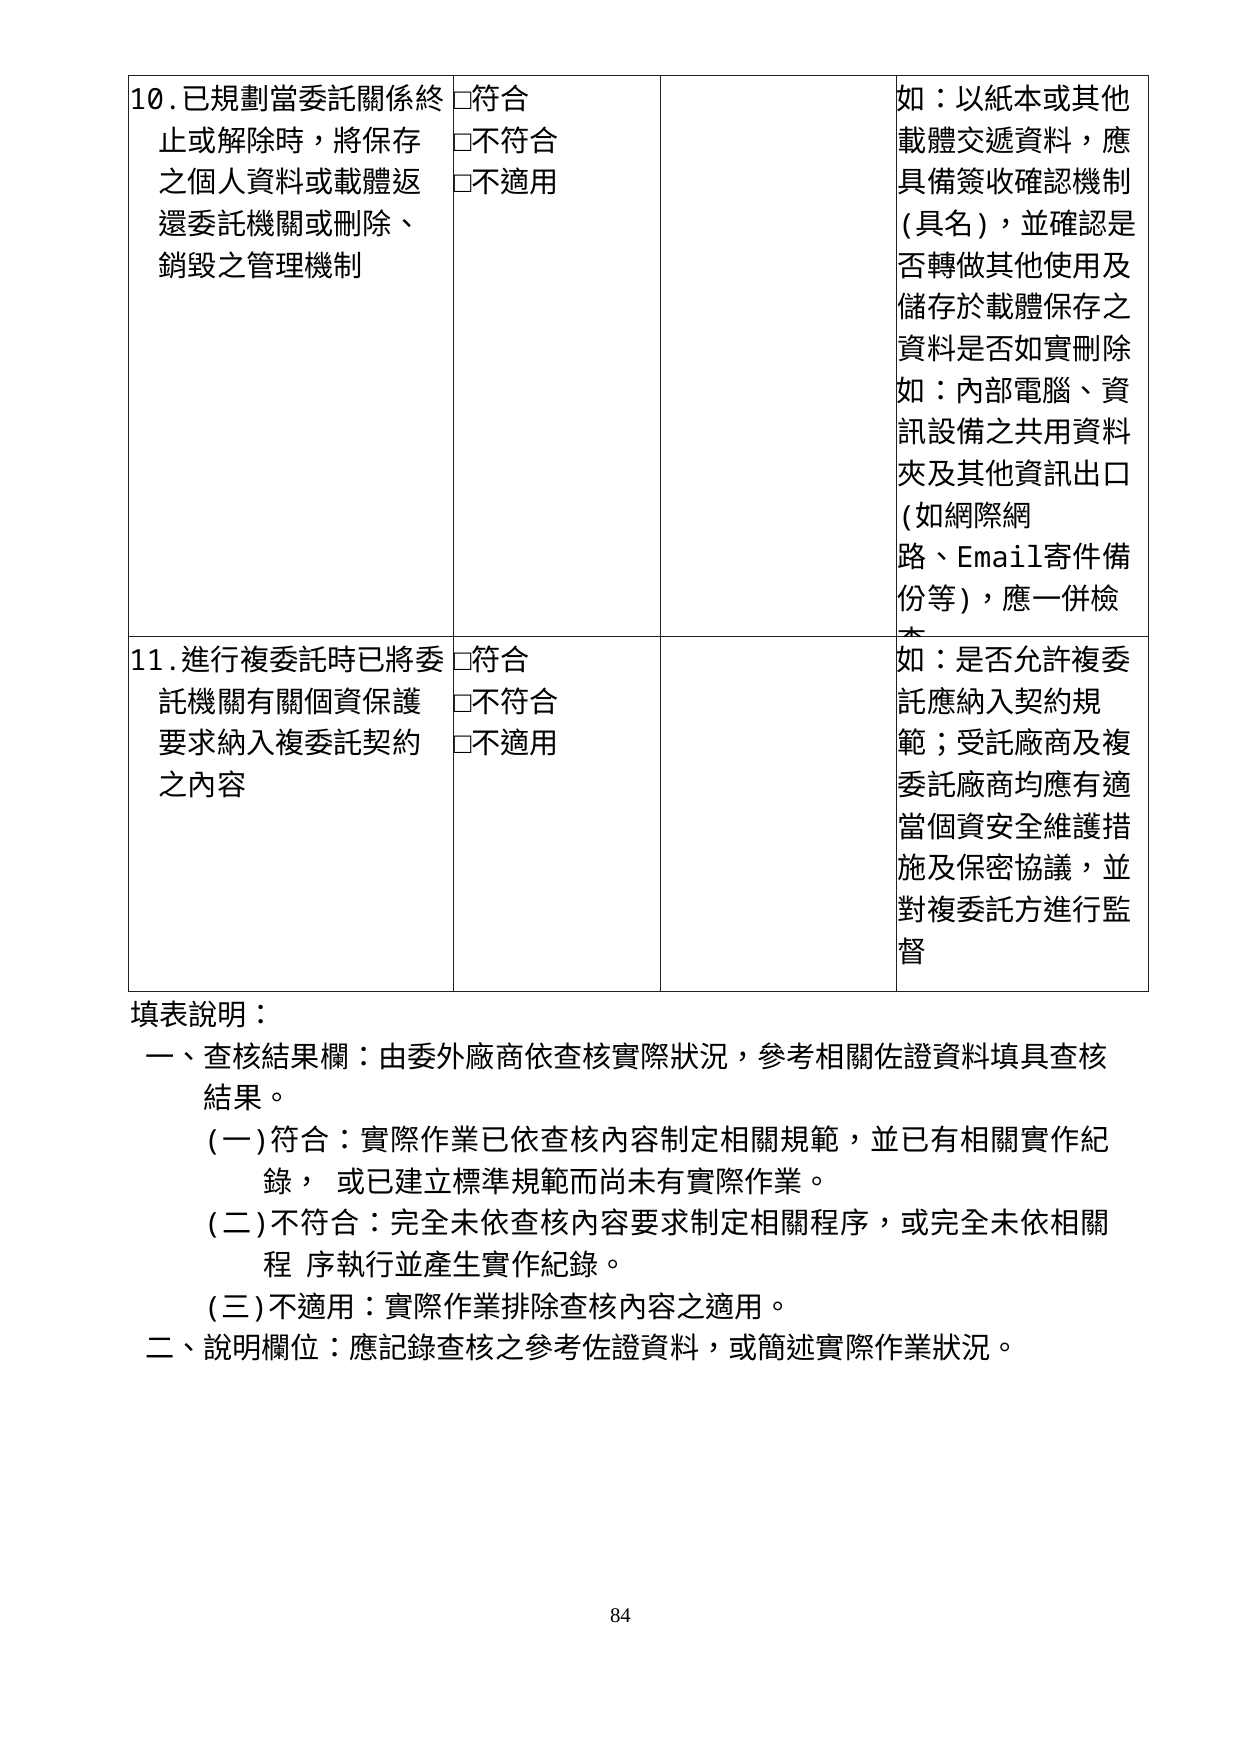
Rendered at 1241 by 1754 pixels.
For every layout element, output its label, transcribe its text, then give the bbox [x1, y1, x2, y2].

text (一)符合：實際作業已依查核內容制定相關規範，並已有相關實作紀錄， 或已建立標準規範而尚未有實際作業。 [204, 1117, 1110, 1201]
table_cell □符合 □不符合 □不適用 [454, 637, 660, 991]
table_cell 10.已規劃當委託關係終止或解除時，將保存之個人資料或載體返還委託機關或刪除、銷毀之管理機制 [129, 76, 453, 636]
text 一、查核結果欄：由委外廠商依查核實際狀況，參考相關佐證資料填具查核結果。 [145, 1034, 1110, 1117]
text 二、說明欄位：應記錄查核之參考佐證資料，或簡述實際作業狀況。 [145, 1326, 1110, 1367]
table_cell □符合 □不符合 □不適用 [454, 76, 660, 636]
text (三)不適用：實際作業排除查核內容之適用。 [204, 1284, 1110, 1326]
text (二)不符合：完全未依查核內容要求制定相關程序，或完全未依相關程 序執行並產生實作紀錄。 [204, 1201, 1110, 1284]
table_cell [661, 76, 896, 636]
table_cell 11.進行複委託時已將委託機關有關個資保護要求納入複委託契約之內容 [129, 637, 453, 991]
text 填表說明： [130, 992, 1110, 1034]
table_cell 如：以紙本或其他載體交遞資料，應具備簽收確認機制(具名)，並確認是否轉做其他使用及儲存於載體保存之資料是否如實刪除 如：內部電腦、資訊設備之共用資料夾及其他資訊出口(如網際網路、Email寄件備份等)，應一併檢查 [897, 76, 1148, 636]
table_cell [661, 637, 896, 991]
table_cell 如：是否允許複委託應納入契約規範；受託廠商及複委託廠商均應有適當個資安全維護措施及保密協議，並對複委託方進行監督 [897, 637, 1148, 991]
